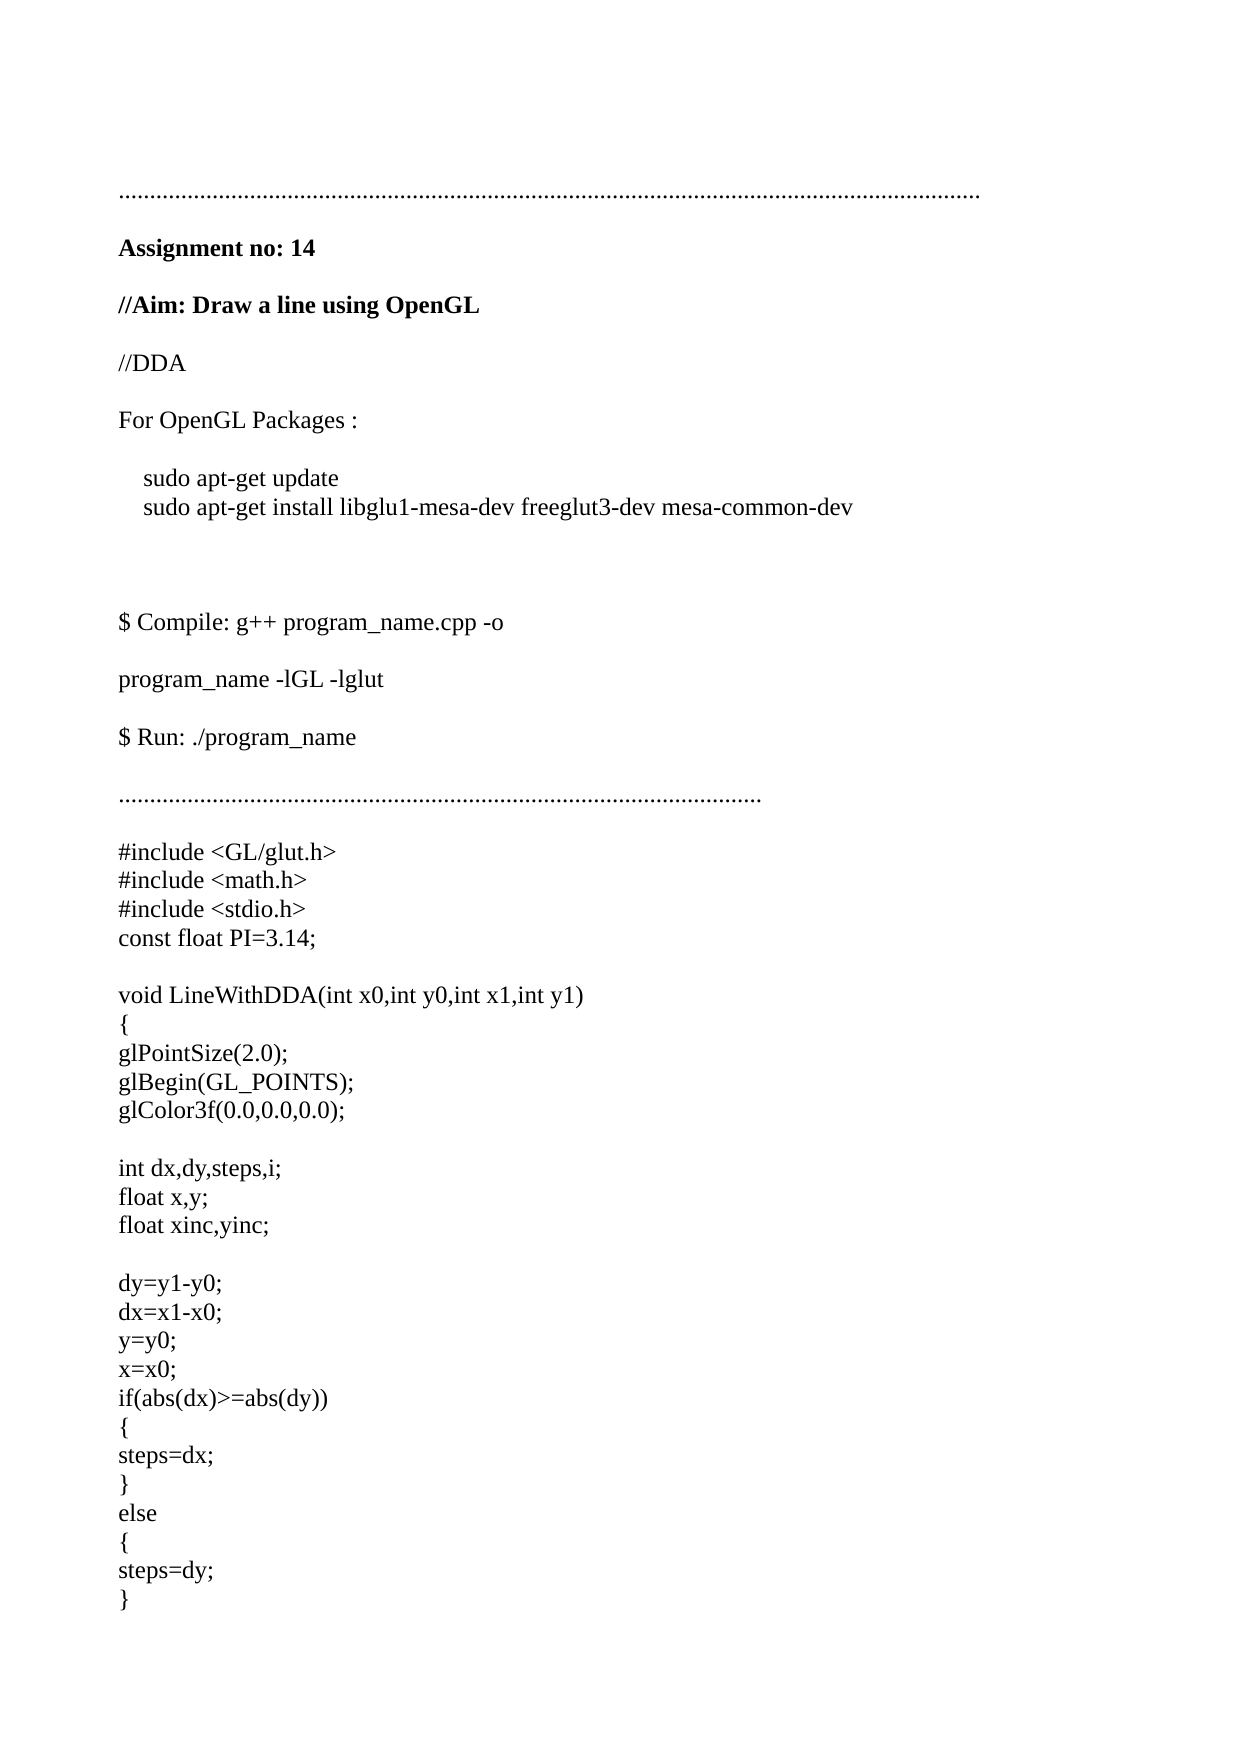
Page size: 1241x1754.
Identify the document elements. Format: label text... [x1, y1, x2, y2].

text x=x0; [118, 1354, 1122, 1383]
text ....................................................................................................... [118, 779, 1122, 808]
text const float PI=3.14; [118, 923, 1122, 952]
text y=y0; [118, 1326, 1122, 1354]
text int dx,dy,steps,i; [118, 1153, 1122, 1182]
text } [118, 1584, 1122, 1613]
text $ Run: ./program_name [118, 722, 1122, 751]
text glBegin(GL_POINTS); [118, 1067, 1122, 1096]
text #include <math.h> [118, 866, 1122, 894]
text dy=y1-y0; [118, 1268, 1122, 1297]
text For OpenGL Packages : [118, 406, 1122, 434]
text if(abs(dx)>=abs(dy)) [118, 1383, 1122, 1412]
text { [118, 1412, 1122, 1441]
text .......................................................................................................................................... [118, 176, 1122, 204]
text steps=dy; [118, 1556, 1122, 1584]
text //Aim: Draw a line using OpenGL [118, 291, 1122, 319]
text glPointSize(2.0); [118, 1038, 1122, 1067]
text void LineWithDDA(int x0,int y0,int x1,int y1) [118, 981, 1122, 1009]
text steps=dx; [118, 1441, 1122, 1469]
text Assignment no: 14 [118, 233, 1122, 262]
text } [118, 1469, 1122, 1498]
text float xinc,yinc; [118, 1211, 1122, 1239]
text program_name -lGL -lglut [118, 664, 1122, 693]
text { [118, 1009, 1122, 1038]
text dx=x1-x0; [118, 1297, 1122, 1326]
text else [118, 1498, 1122, 1527]
text #include <stdio.h> [118, 894, 1122, 923]
text glColor3f(0.0,0.0,0.0); [118, 1096, 1122, 1124]
text sudo apt-get update [118, 463, 1122, 492]
text #include <GL/glut.h> [118, 837, 1122, 866]
text float x,y; [118, 1182, 1122, 1211]
text { [118, 1527, 1122, 1556]
text //DDA [118, 348, 1122, 377]
text $ Compile: g++ program_name.cpp -o [118, 607, 1122, 636]
text sudo apt-get install libglu1-mesa-dev freeglut3-dev mesa-common-dev [118, 492, 1122, 521]
